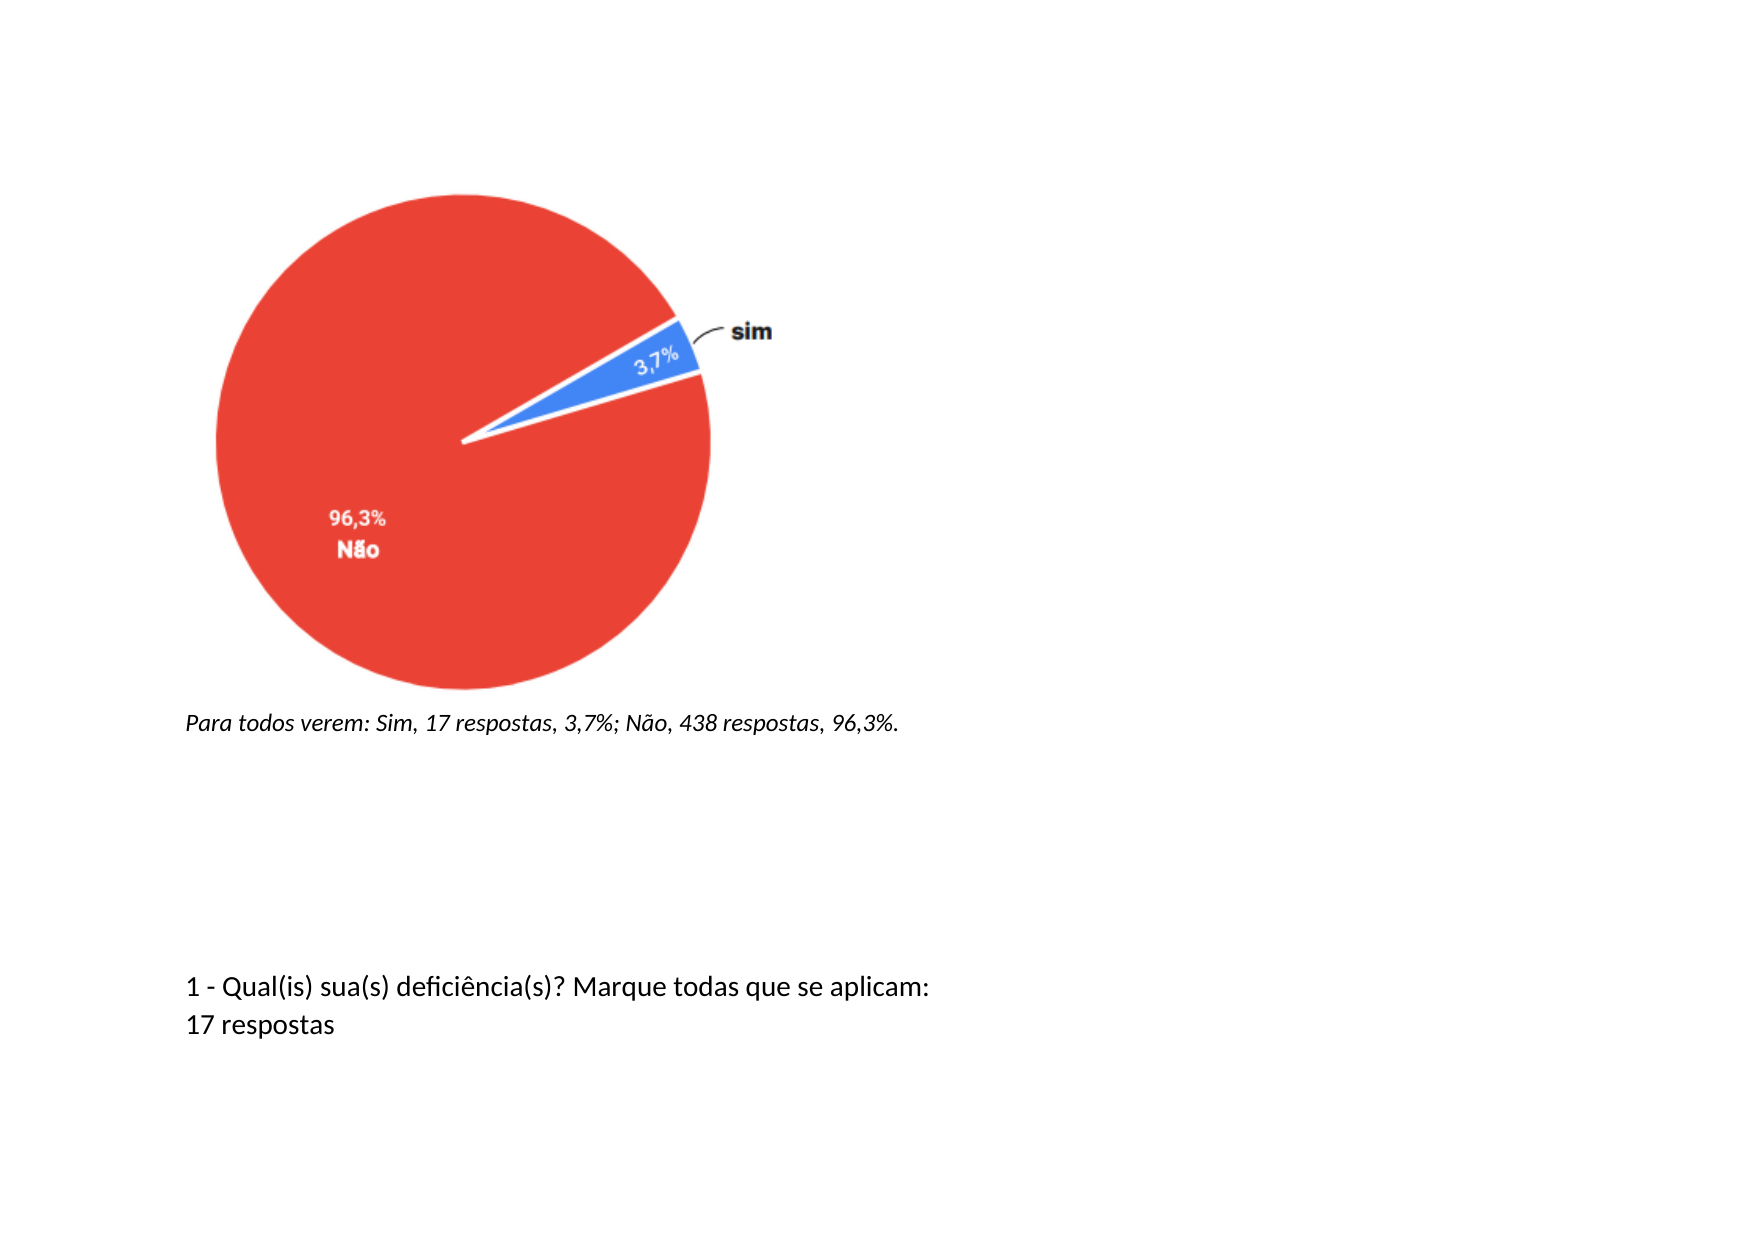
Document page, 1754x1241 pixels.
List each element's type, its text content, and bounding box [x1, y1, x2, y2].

text 1 - Qual(is) sua(s) deficiência(s)? Marque todas que se aplicam: [185, 968, 1606, 1004]
text 17 respostas [185, 1006, 1606, 1042]
text Para todos verem: Sim, 17 respostas, 3,7%; Não, 438 respostas, 96,3%. [185, 707, 1606, 738]
